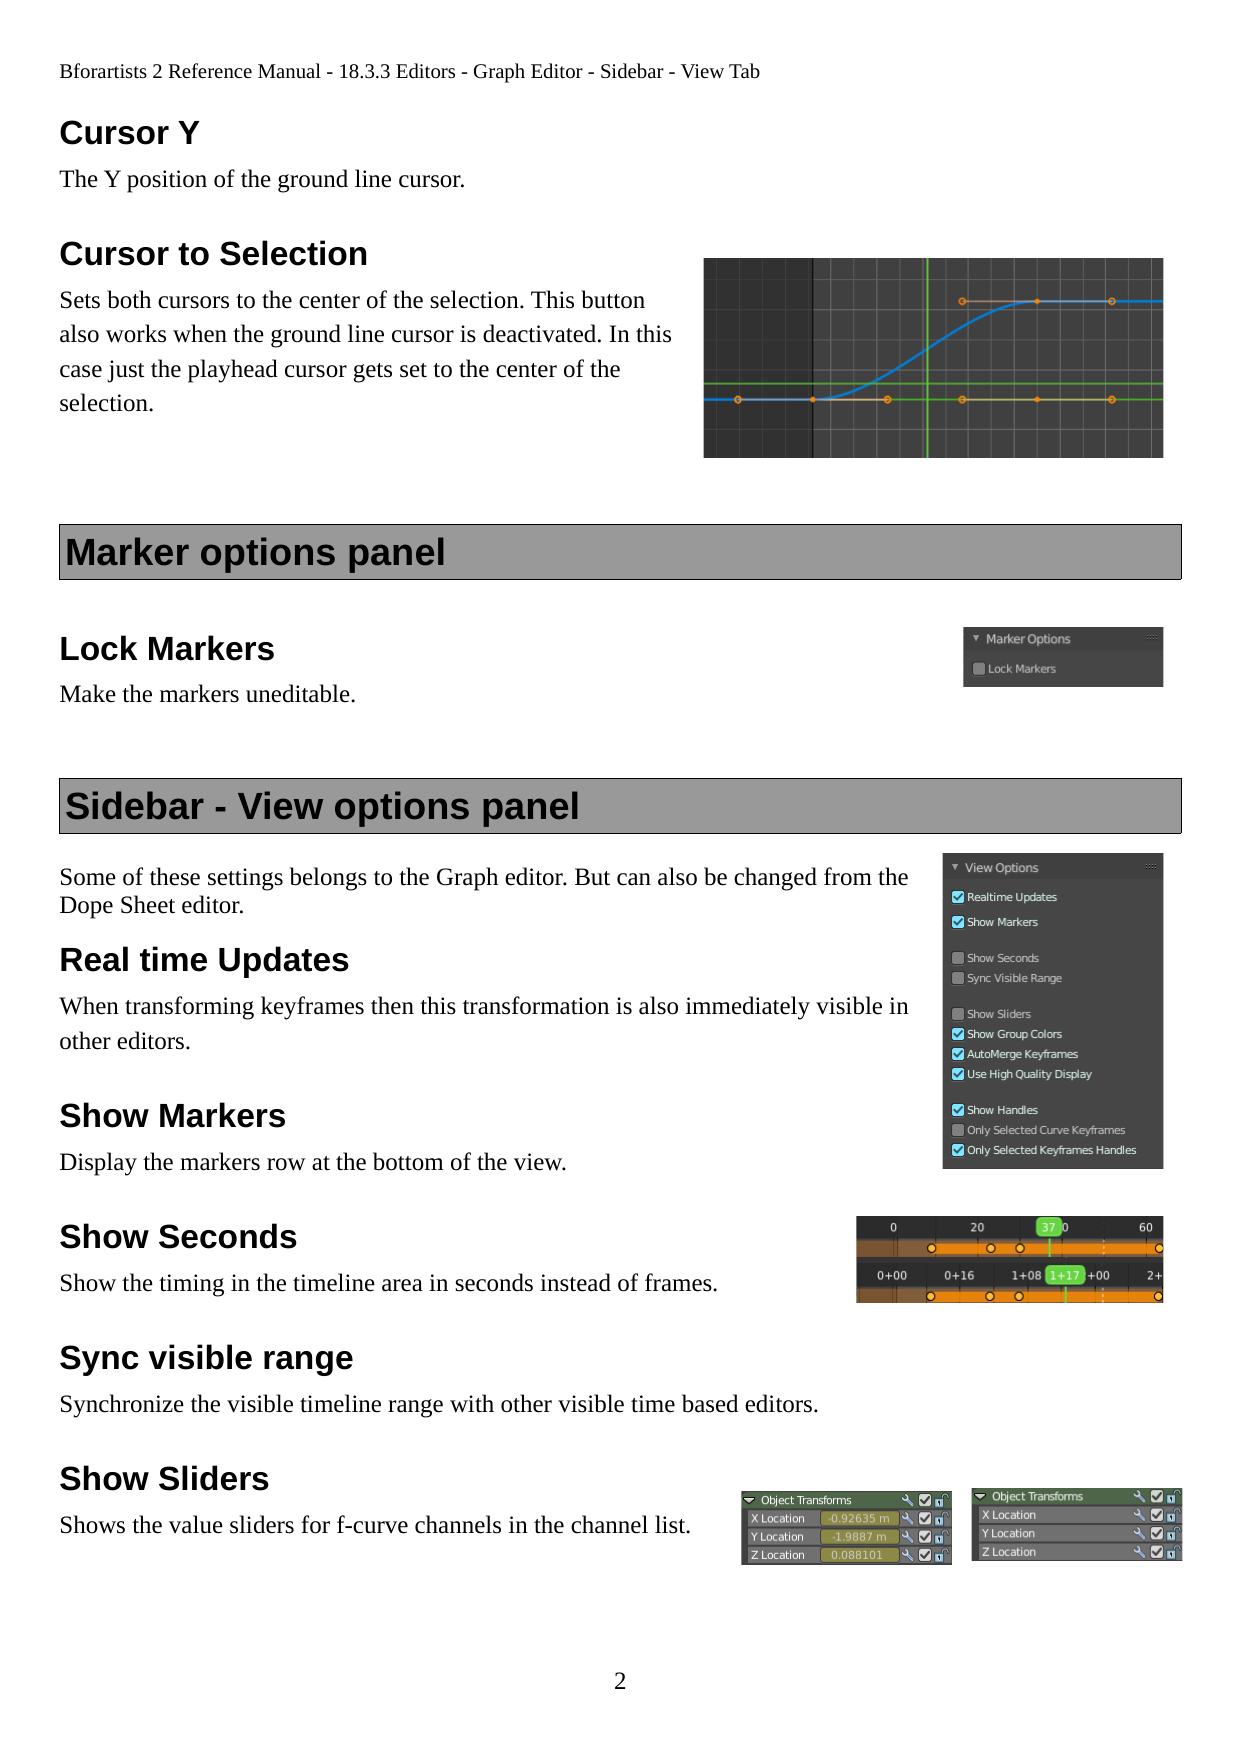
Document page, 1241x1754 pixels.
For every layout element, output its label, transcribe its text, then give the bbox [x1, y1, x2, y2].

text Shows the value sliders for f-curve channels in the channel list. [59, 1510, 741, 1539]
subtitle Show Seconds [59, 1217, 856, 1255]
text Show the timing in the timeline area in seconds instead of frames. [59, 1268, 856, 1297]
subtitle Cursor to Selection [59, 234, 1181, 272]
table_header Marker options panel [60, 525, 1181, 579]
text Make the markers uneditable. [59, 679, 1181, 708]
text Display the markers row at the bottom of the view. [59, 1147, 1181, 1176]
subtitle [1164, 1096, 1181, 1134]
subtitle Lock Markers [59, 628, 963, 667]
subtitle Real time Updates [59, 940, 942, 979]
picture [942, 853, 1164, 1169]
subtitle [1164, 940, 1181, 979]
subtitle [1164, 628, 1181, 667]
subtitle Cursor Y [59, 113, 1181, 151]
subtitle Show Markers [59, 1096, 942, 1134]
text When transforming keyframes then this transformation is also immediately visible in other editors. [59, 991, 942, 1054]
picture [741, 1491, 952, 1565]
subtitle Sync visible range [59, 1338, 1181, 1376]
picture [971, 1488, 1183, 1561]
picture [703, 258, 1164, 458]
text Sets both cursors to the center of the selection. This button also works when the ground line cursor is deactivated. In this case just the playhead cursor gets set to the center of the selection. [59, 285, 703, 417]
subtitle Show Sliders [59, 1459, 1181, 1497]
subtitle [1164, 1217, 1181, 1255]
text Synchronize the visible timeline range with other visible time based editors. [59, 1389, 1181, 1418]
text The Y position of the ground line cursor. [59, 164, 1181, 192]
picture [963, 627, 1164, 687]
picture [856, 1216, 1164, 1303]
text Some of these settings belongs to the Graph editor. But can also be changed from the Dope Sheet editor. [59, 862, 942, 919]
table_header Sidebar - View options panel [60, 779, 1181, 833]
